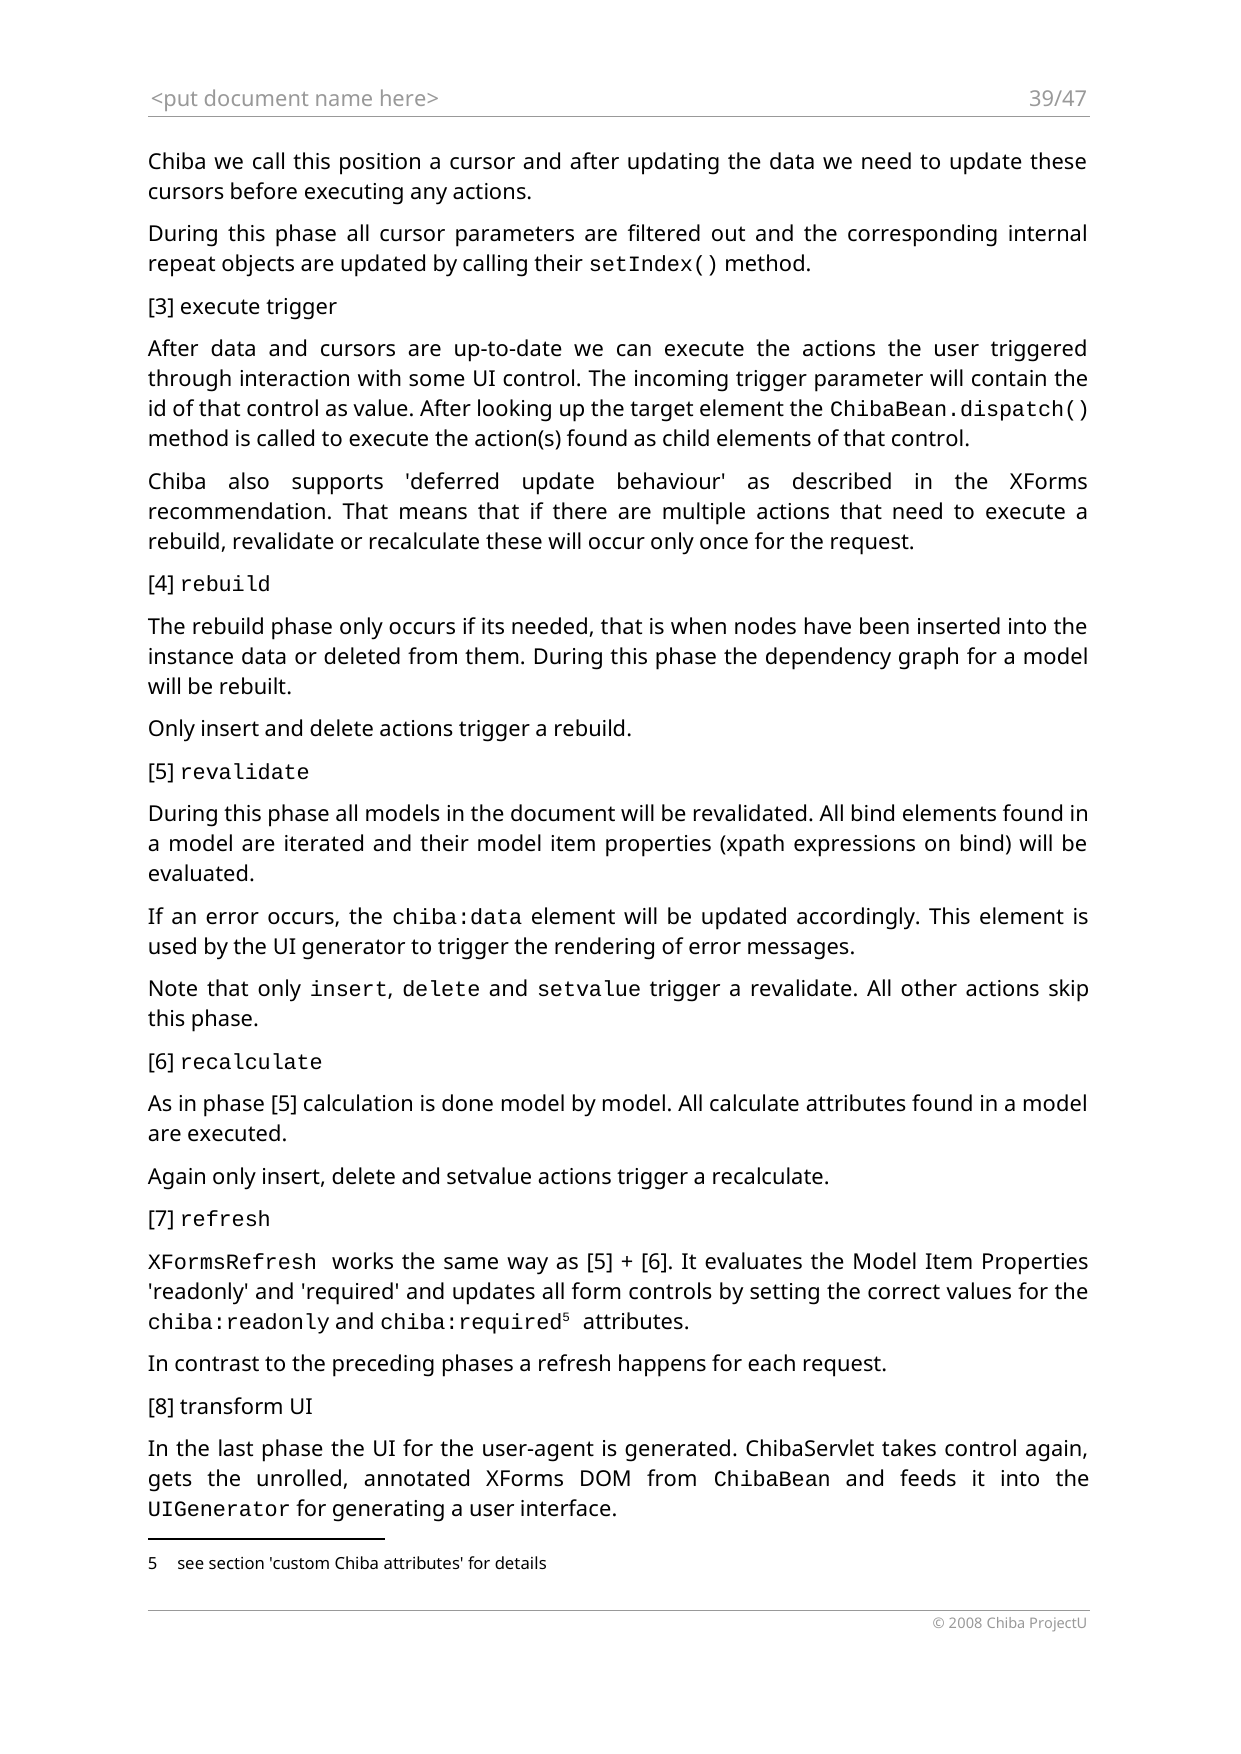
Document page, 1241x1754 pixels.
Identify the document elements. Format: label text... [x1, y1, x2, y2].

text [7] refresh [148, 1203, 1090, 1233]
text [4] rebuild [148, 568, 1090, 598]
text During this phase all models in the document will be revalidated. All bind elements found in a model are iterated and their model item properties (xpath expressions on bind) will be evaluated. [148, 798, 1090, 888]
text [6] recalculate [148, 1046, 1090, 1076]
text see section 'custom Chiba attributes' for details [148, 1552, 1093, 1574]
text In the last phase the UI for the user-agent is generated. ChibaServlet takes control again, gets the unrolled, annotated XForms DOM from ChibaBean and feeds it into the UIGenerator for generating a user interface. [148, 1433, 1090, 1523]
text Chiba also supports 'deferred update behaviour' as described in the XForms recommendation. That means that if there are multiple actions that need to execute a rebuild, revalidate or recalculate these will occur only once for the request. [148, 466, 1090, 556]
text Chiba we call this position a cursor and after updating the data we need to update these cursors before executing any actions. [148, 146, 1090, 206]
text As in phase [5] calculation is done model by model. All calculate attributes found in a model are executed. [148, 1088, 1090, 1148]
text [3] execute trigger [148, 291, 1090, 321]
text In contrast to the preceding phases a refresh happens for each request. [148, 1348, 1090, 1378]
text [5] revalidate [148, 756, 1090, 786]
text XFormsRefresh works the same way as [5] + [6]. It evaluates the Model Item Properties 'readonly' and 'required' and updates all form controls by setting the correct values for the chiba:readonly and chiba:required attributes. [148, 1246, 1090, 1336]
text Note that only insert, delete and setvalue trigger a revalidate. All other actions skip this phase. [148, 973, 1090, 1033]
text After data and cursors are up-to-date we can execute the actions the user triggered through interaction with some UI control. The incoming trigger parameter will contain the id of that control as value. After looking up the target element the ChibaBean.dispatch() method is called to execute the action(s) found as child elements of that control. [148, 333, 1090, 453]
text If an error occurs, the chiba:data element will be updated accordingly. This element is used by the UI generator to trigger the rendering of error messages. [148, 901, 1090, 961]
text Only insert and delete actions trigger a rebuild. [148, 713, 1090, 743]
text During this phase all cursor parameters are filtered out and the corresponding internal repeat objects are updated by calling their setIndex() method. [148, 218, 1090, 278]
text [8] transform UI [148, 1391, 1090, 1421]
text The rebuild phase only occurs if its needed, that is when nodes have been inserted into the instance data or deleted from them. During this phase the dependency graph for a model will be rebuilt. [148, 611, 1090, 701]
text Again only insert, delete and setvalue actions trigger a recalculate. [148, 1161, 1090, 1191]
